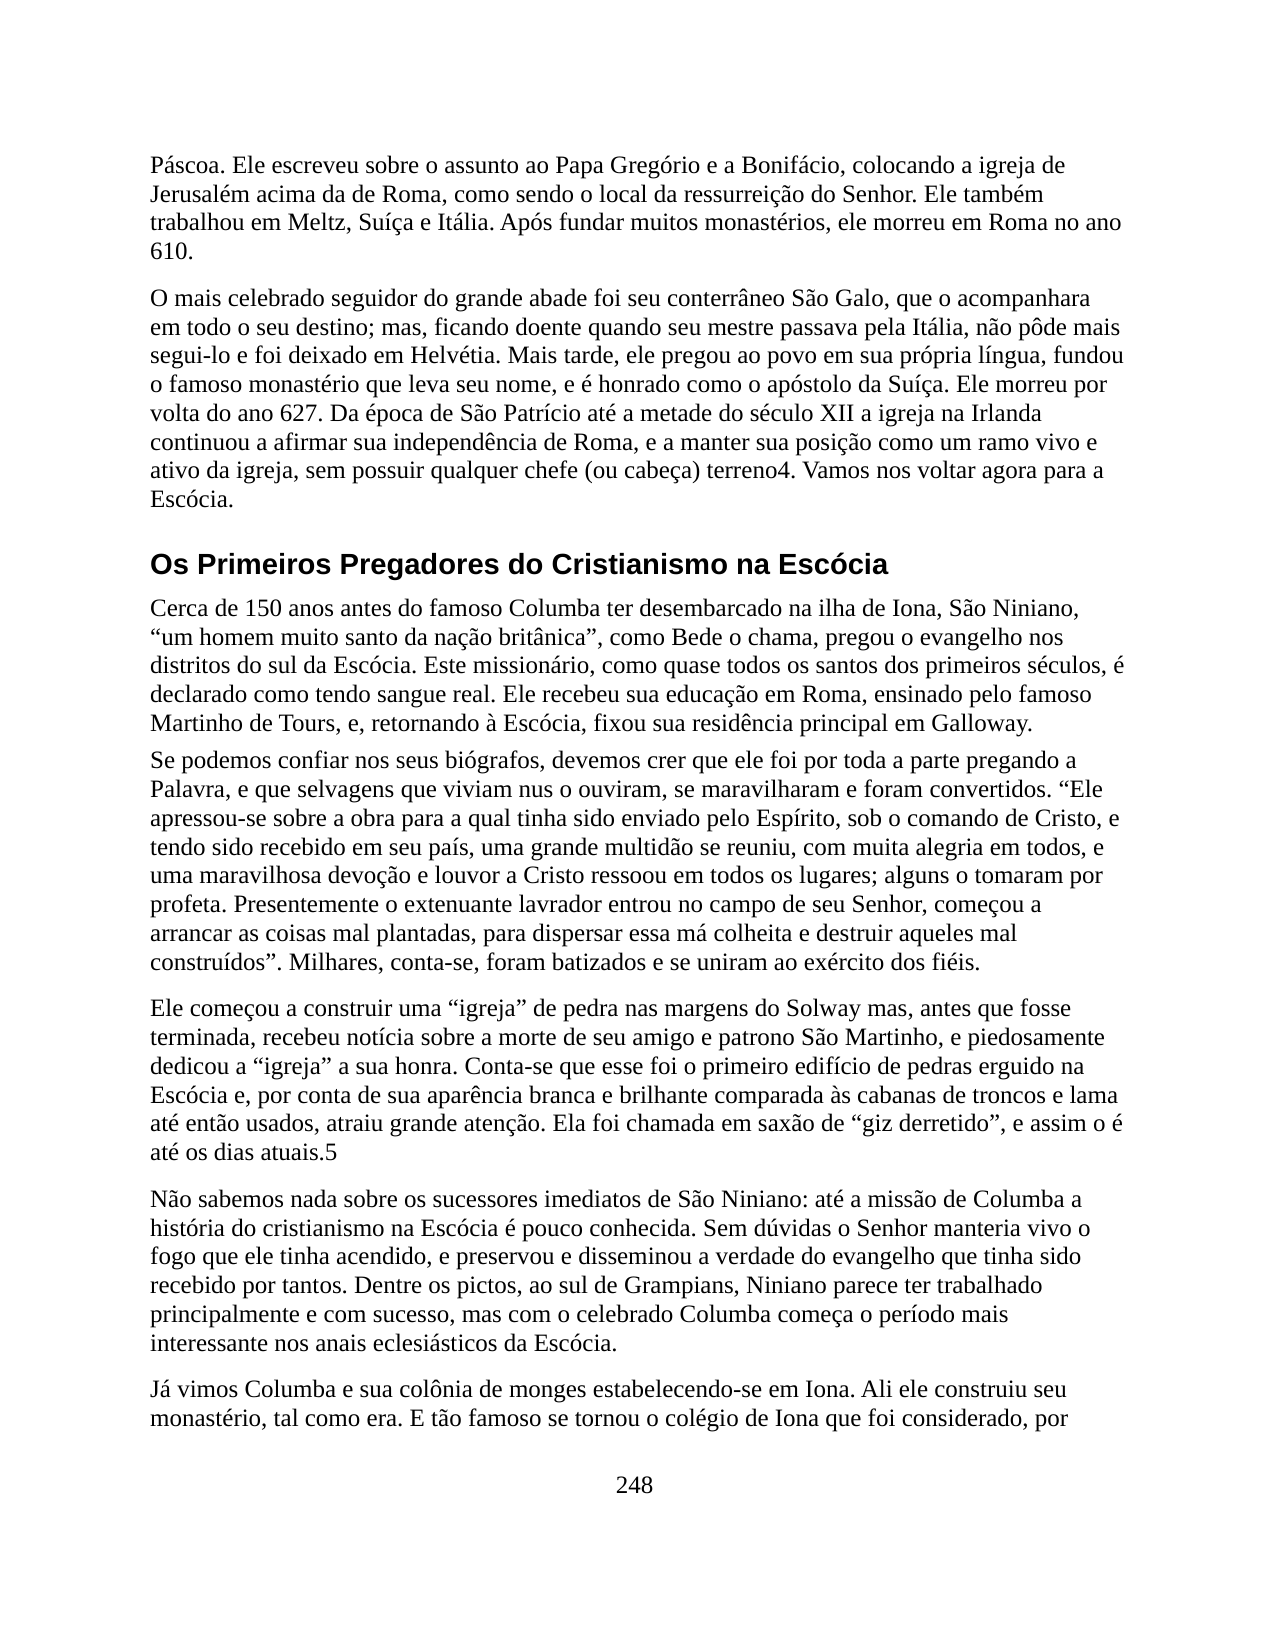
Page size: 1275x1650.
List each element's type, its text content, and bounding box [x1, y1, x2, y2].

text Páscoa. Ele escreveu sobre o assunto ao Papa Gregório e a Bonifácio, colocando a igreja de Jerusalém acima da de Roma, como sendo o local da ressurreição do Senhor. Ele também trabalhou em Meltz, Suíça e Itália. Após fundar muitos monastérios, ele morreu em Roma no ano 610. [150, 150, 1125, 265]
text O mais celebrado seguidor do grande abade foi seu conterrâneo São Galo, que o acompanhara em todo o seu destino; mas, ficando doente quando seu mestre passava pela Itália, não pôde mais segui-lo e foi deixado em Helvétia. Mais tarde, ele pregou ao povo em sua própria língua, fundou o famoso monastério que leva seu nome, e é honrado como o apóstolo da Suíça. Ele morreu por volta do ano 627. Da época de São Patrício até a metade do século XII a igreja na Irlanda continuou a afirmar sua independência de Roma, e a manter sua posição como um ramo vivo e ativo da igreja, sem possuir qualquer chefe (ou cabeça) terreno4. Vamos nos voltar agora para a Escócia. [150, 283, 1125, 513]
subtitle Os Primeiros Pregadores do Cristianismo na Escócia [150, 547, 1125, 580]
text Ele começou a construir uma “igreja” de pedra nas margens do Solway mas, antes que fosse terminada, recebeu notícia sobre a morte de seu amigo e patrono São Martinho, e piedosamente dedicou a “igreja” a sua honra. Conta-se que esse foi o primeiro edifício de pedras erguido na Escócia e, por conta de sua aparência branca e brilhante comparada às cabanas de troncos e lama até então usados, atraiu grande atenção. Ela foi chamada em saxão de “giz derretido”, e assim o é até os dias atuais.5 [150, 993, 1125, 1166]
text Cerca de 150 anos antes do famoso Columba ter desembarcado na ilha de Iona, São Niniano, “um homem muito santo da nação britânica”, como Bede o chama, pregou o evangelho nos distritos do sul da Escócia. Este missionário, como quase todos os santos dos primeiros séculos, é declarado como tendo sangue real. Ele recebeu sua educação em Roma, ensinado pelo famoso Martinho de Tours, e, retornando à Escócia, fixou sua residência principal em Galloway. [150, 593, 1125, 737]
text Já vimos Columba e sua colônia de monges estabelecendo-se em Iona. Ali ele construiu seu monastério, tal como era. E tão famoso se tornou o colégio de Iona que foi considerado, por [150, 1374, 1125, 1432]
text Não sabemos nada sobre os sucessores imediatos de São Niniano: até a missão de Columba a história do cristianismo na Escócia é pouco conhecida. Sem dúvidas o Senhor manteria vivo o fogo que ele tinha acendido, e preservou e disseminou a verdade do evangelho que tinha sido recebido por tantos. Dentre os pictos, ao sul de Grampians, Niniano parece ter trabalhado principalmente e com sucesso, mas com o celebrado Columba começa o período mais interessante nos anais eclesiásticos da Escócia. [150, 1184, 1125, 1356]
text Se podemos confiar nos seus biógrafos, devemos crer que ele foi por toda a parte pregando a Palavra, e que selvagens que viviam nus o ouviram, se maravilharam e foram convertidos. “Ele apressou-se sobre a obra para a qual tinha sido enviado pelo Espírito, sob o comando de Cristo, e tendo sido recebido em seu país, uma grande multidão se reuniu, com muita alegria em todos, e uma maravilhosa devoção e louvor a Cristo ressoou em todos os lugares; alguns o tomaram por profeta. Presentemente o extenuante lavrador entrou no campo de seu Senhor, começou a arrancar as coisas mal plantadas, para dispersar essa má colheita e destruir aqueles mal construídos”. Milhares, conta-se, foram batizados e se uniram ao exército dos fiéis. [150, 746, 1125, 976]
